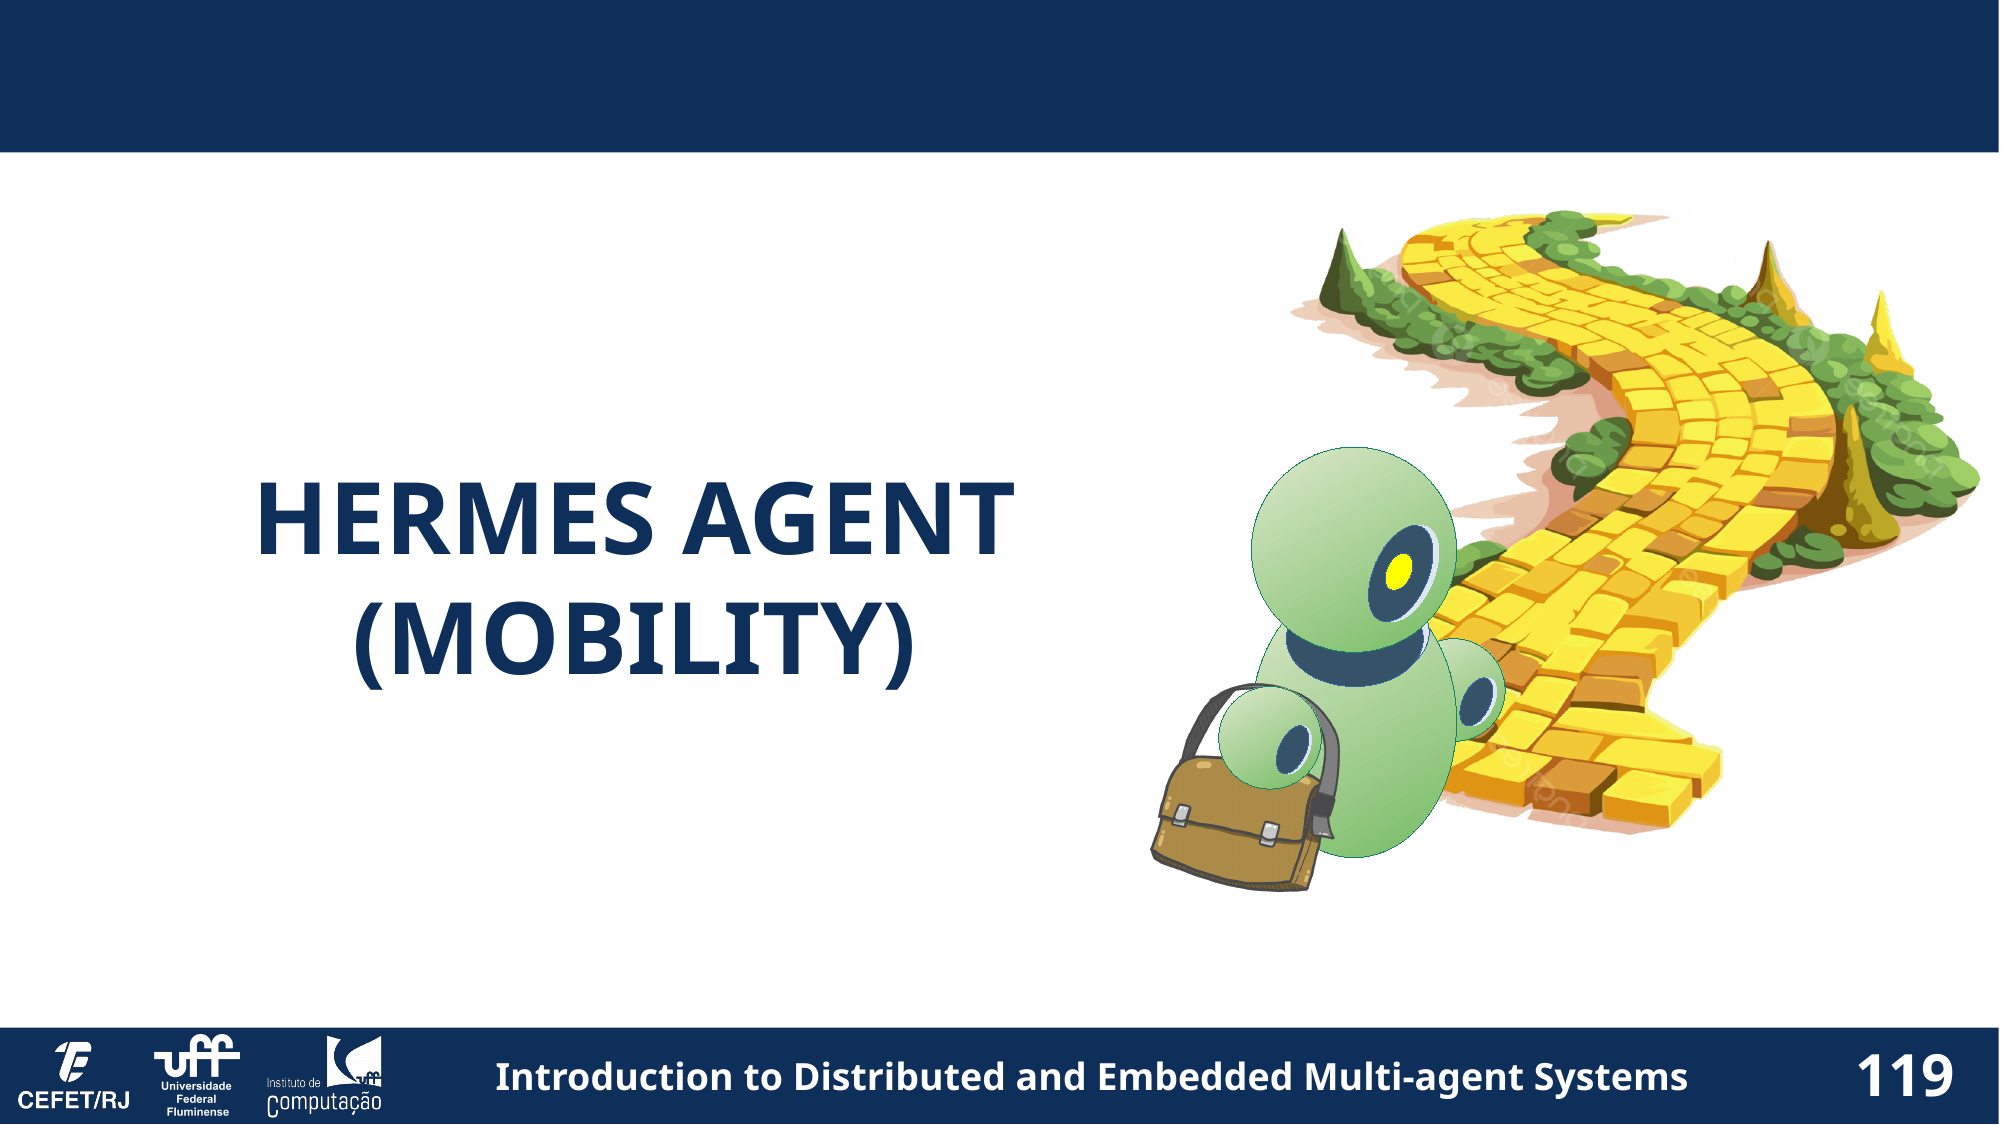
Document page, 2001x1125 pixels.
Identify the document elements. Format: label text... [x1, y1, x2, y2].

picture [265, 1033, 383, 1118]
picture [1275, 617, 1281, 631]
text_box HERMES AGENT (MOBILITY) [23, 447, 1247, 702]
text_box [1251, 447, 1506, 858]
picture [18, 1021, 129, 1125]
picture [1150, 166, 1986, 892]
text_box [1218, 686, 1322, 790]
picture [153, 1033, 241, 1121]
